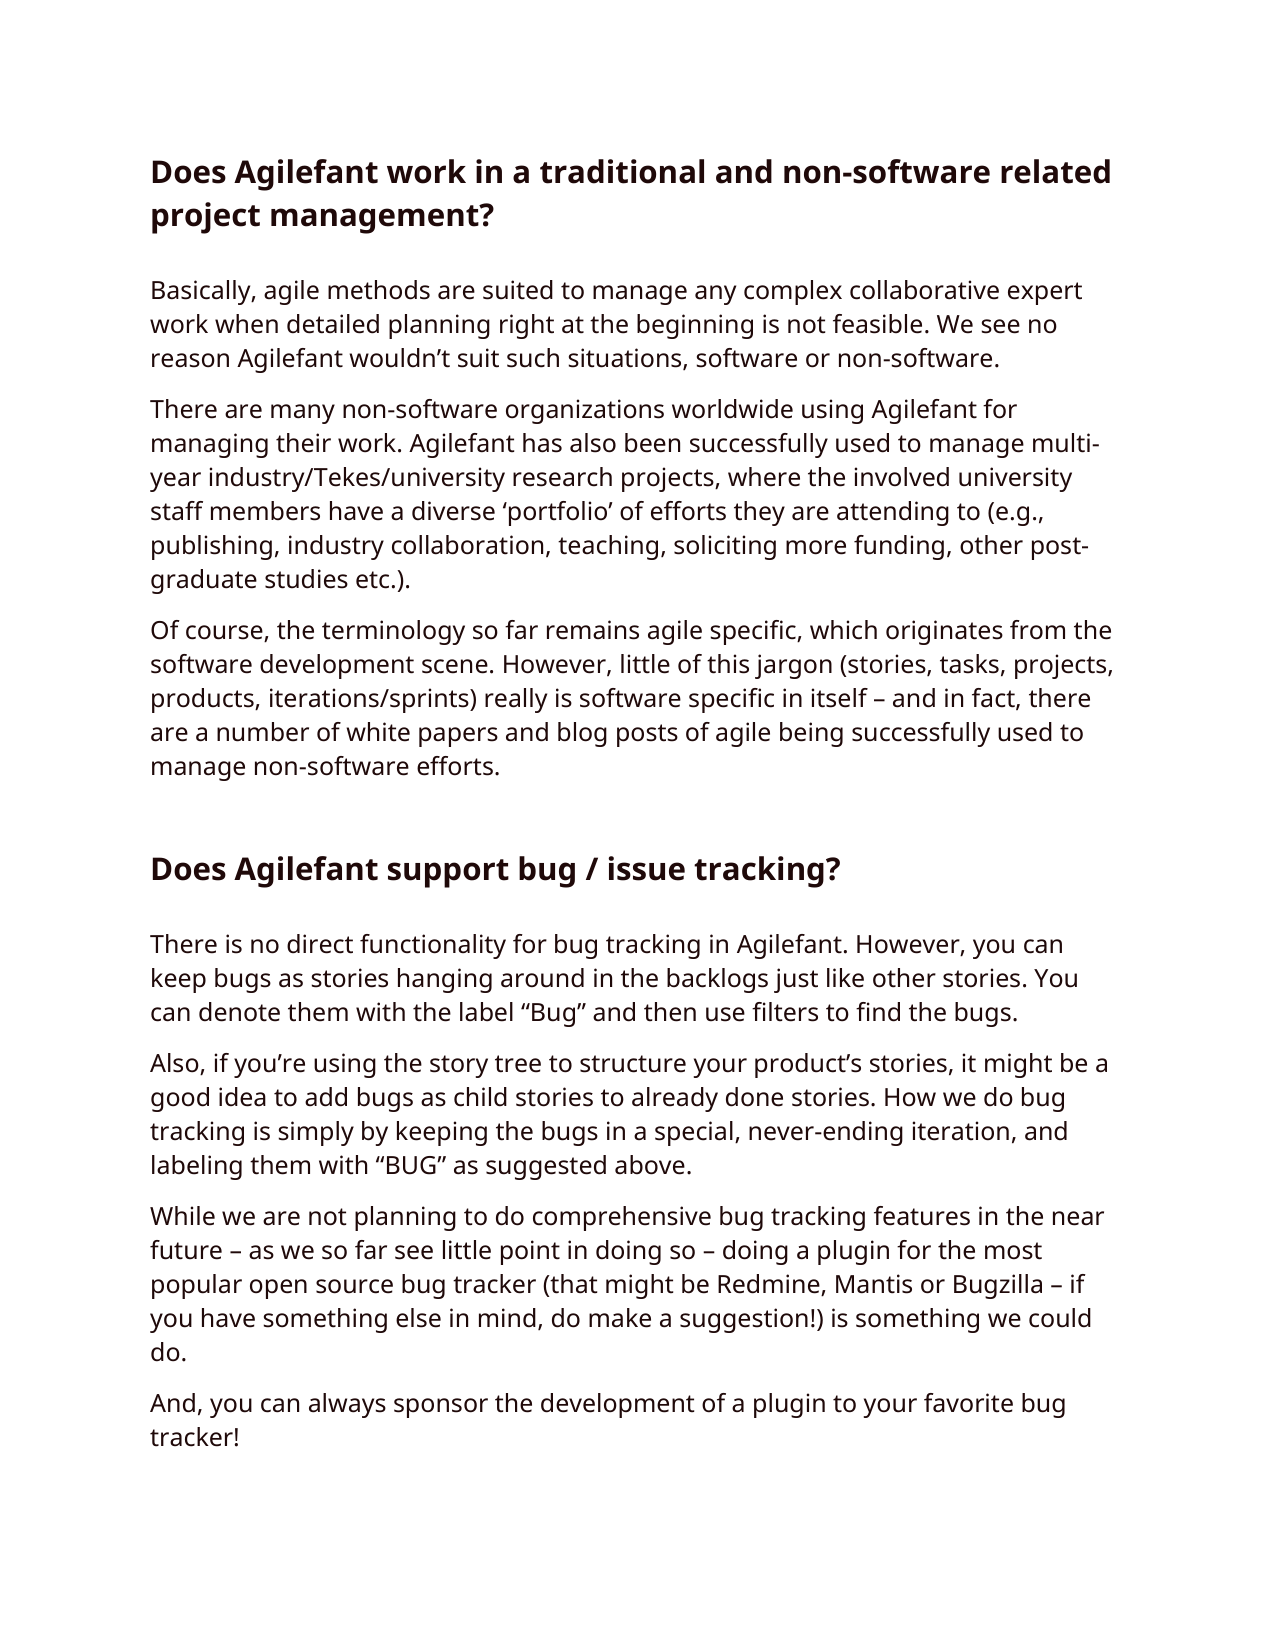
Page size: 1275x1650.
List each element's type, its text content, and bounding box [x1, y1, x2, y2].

subtitle Does Agilefant support bug / issue tracking? [150, 846, 1125, 889]
text There are many non-software organizations worldwide using Agilefant for managing their work. Agilefant has also been successfully used to manage multi-year industry/Tekes/university research projects, where the involved university staff members have a diverse ‘portfolio’ of efforts they are attending to (e.g., publishing, industry collaboration, teaching, soliciting more funding, other post-graduate studies etc.). [150, 392, 1125, 596]
text Of course, the terminology so far remains agile specific, which originates from the software development scene. However, little of this jargon (stories, tasks, projects, products, iterations/sprints) really is software specific in itself – and in fact, there are a number of white papers and blog posts of agile being successfully used to manage non-software efforts. [150, 613, 1125, 783]
subtitle Does Agilefant work in a traditional and non-software related project management? [150, 150, 1125, 235]
text Basically, agile methods are suited to manage any complex collaborative expert work when detailed planning right at the beginning is not feasible. We see no reason Agilefant wouldn’t suit such situations, software or non-software. [150, 273, 1125, 375]
text There is no direct functionality for bug tracking in Agilefant. However, you can keep bugs as stories hanging around in the backlogs just like other stories. You can denote them with the label “Bug” and then use filters to find the bugs. [150, 927, 1125, 1029]
text Also, if you’re using the story tree to structure your product’s stories, it might be a good idea to add bugs as child stories to already done stories. How we do bug tracking is simply by keeping the bugs in a special, never-ending iteration, and labeling them with “BUG” as suggested above. [150, 1045, 1125, 1182]
text While we are not planning to do comprehensive bug tracking features in the near future – as we so far see little point in doing so – doing a plugin for the most popular open source bug tracker (that might be Redmine, Mantis or Bugzilla – if you have something else in mind, do make a suggestion!) is something we could do. [150, 1198, 1125, 1369]
text And, you can always sponsor the development of a plugin to your favorite bug tracker! [150, 1385, 1125, 1453]
